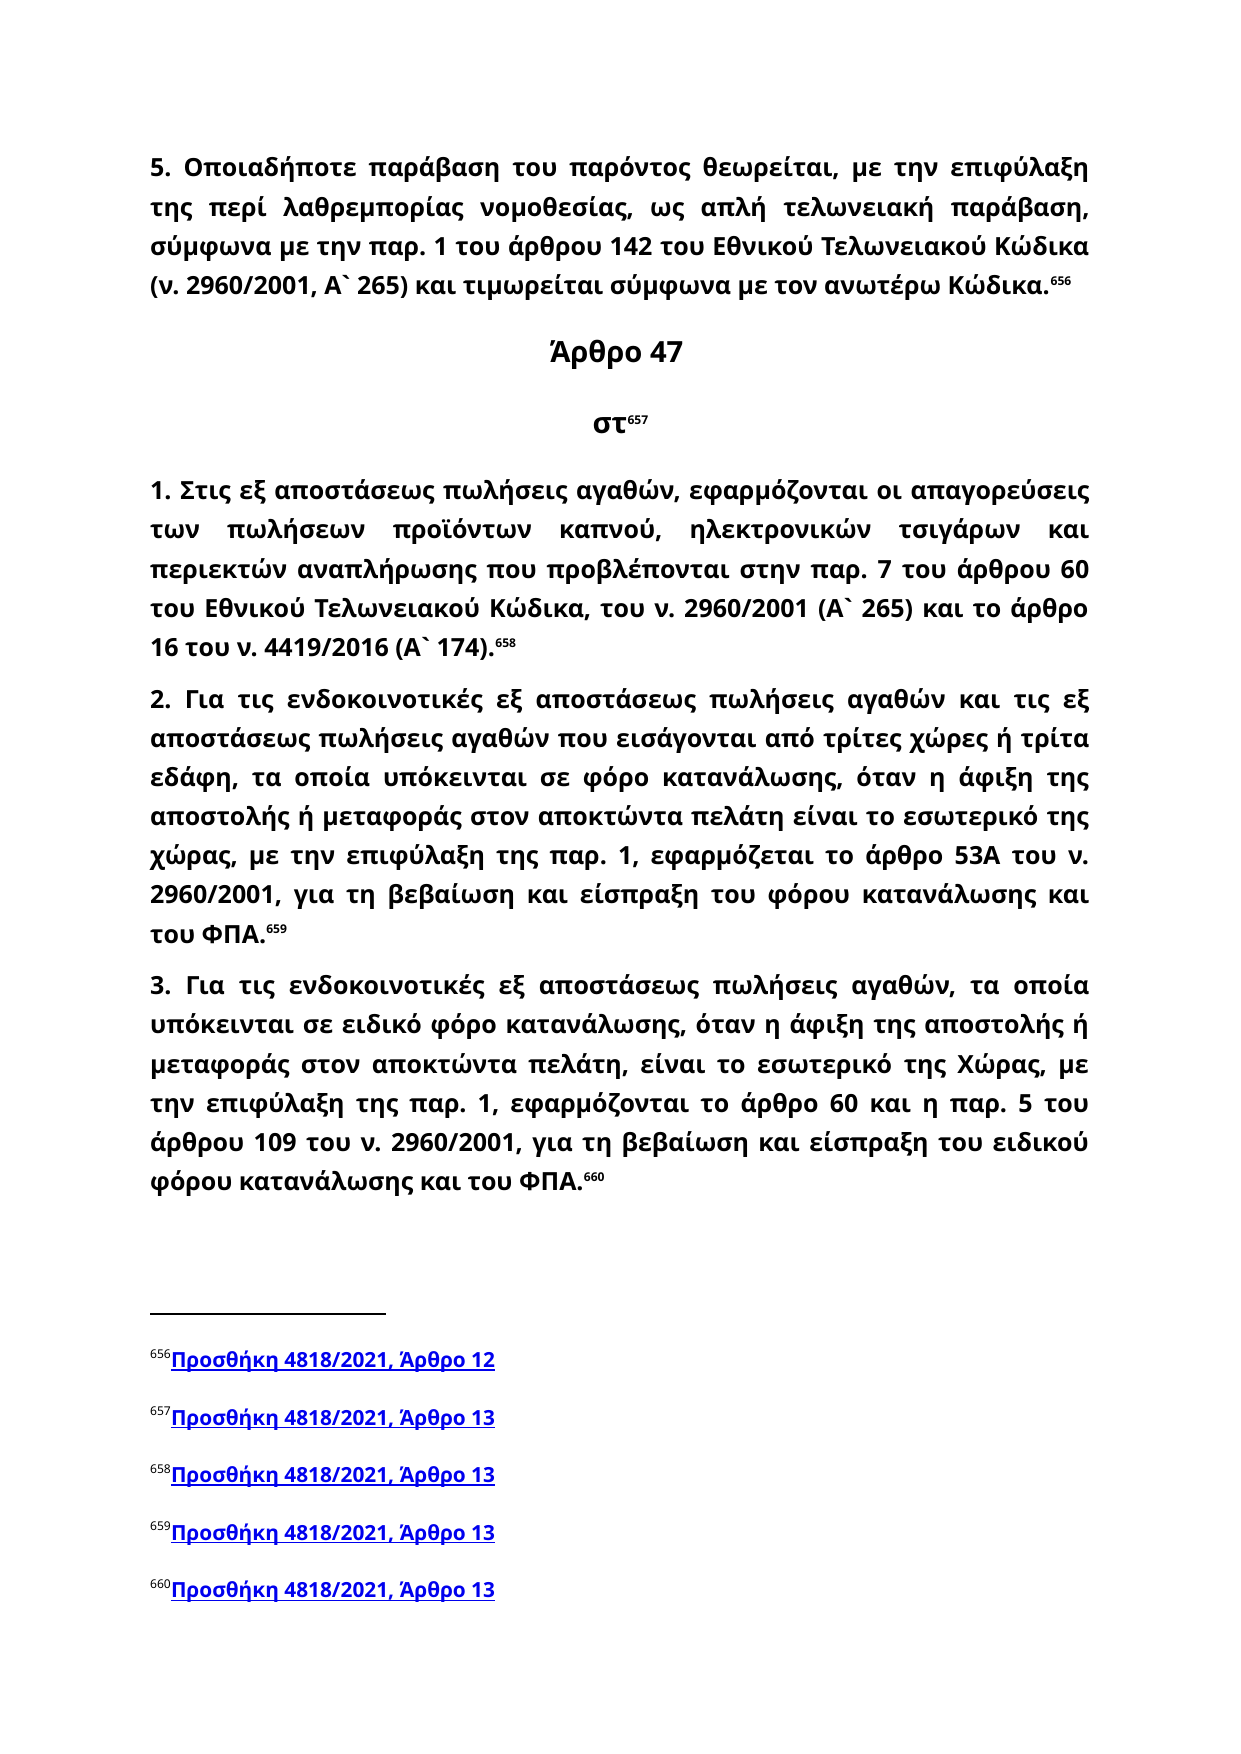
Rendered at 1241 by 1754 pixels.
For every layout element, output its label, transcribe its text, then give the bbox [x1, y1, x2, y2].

text Προσθήκη 4818/2021, Άρθρο 13 [150, 1460, 1090, 1489]
subtitle στ [150, 402, 1090, 442]
subtitle Άρθρο 47 [150, 332, 1090, 371]
text Προσθήκη 4818/2021, Άρθρο 13 [150, 1518, 1090, 1546]
text Προσθήκη 4818/2021, Άρθρο 12 [150, 1345, 1090, 1373]
text 2. Για τις ενδοκοινοτικές εξ αποστάσεως πωλήσεις αγαθών και τις εξ αποστάσεως πωλήσεις αγαθών που εισάγονται από τρίτες χώρες ή τρίτα εδάφη, τα οποία υπόκεινται σε φόρο κατανάλωσης, όταν η άφιξη της αποστολής ή μεταφοράς στον αποκτώντα πελάτη είναι το εσωτερικό της χώρας, με την επιφύλαξη της παρ. 1, εφαρμόζεται το άρθρο 53Α του ν. 2960/2001, για τη βεβαίωση και είσπραξη του φόρου κατανάλωσης και του ΦΠΑ. [150, 681, 1090, 950]
text Προσθήκη 4818/2021, Άρθρο 13 [150, 1403, 1090, 1431]
text Προσθήκη 4818/2021, Άρθρο 13 [150, 1576, 1090, 1604]
text 1. Στις εξ αποστάσεως πωλήσεις αγαθών, εφαρμόζονται οι απαγορεύσεις των πωλήσεων προϊόντων καπνού, ηλεκτρονικών τσιγάρων και περιεκτών αναπλήρωσης που προβλέπονται στην παρ. 7 του άρθρου 60 του Εθνικού Τελωνειακού Κώδικα, του ν. 2960/2001 (Α` 265) και το άρθρο 16 του ν. 4419/2016 (Α` 174). [150, 473, 1090, 664]
text 3. Για τις ενδοκοινοτικές εξ αποστάσεως πωλήσεις αγαθών, τα οποία υπόκεινται σε ειδικό φόρο κατανάλωσης, όταν η άφιξη της αποστολής ή μεταφοράς στον αποκτώντα πελάτη, είναι το εσωτερικό της Χώρας, με την επιφύλαξη της παρ. 1, εφαρμόζονται το άρθρο 60 και η παρ. 5 του άρθρου 109 του ν. 2960/2001, για τη βεβαίωση και είσπραξη του ειδικού φόρου κατανάλωσης και του ΦΠΑ. [150, 968, 1090, 1198]
text 5. Οποιαδήποτε παράβαση του παρόντος θεωρείται, με την επιφύλαξη της περί λαθρεμπορίας νομοθεσίας, ως απλή τελωνειακή παράβαση, σύμφωνα με την παρ. 1 του άρθρου 142 του Εθνικού Τελωνειακού Κώδικα (ν. 2960/2001, Α` 265) και τιμωρείται σύμφωνα με τον ανωτέρω Κώδικα. [150, 150, 1090, 302]
